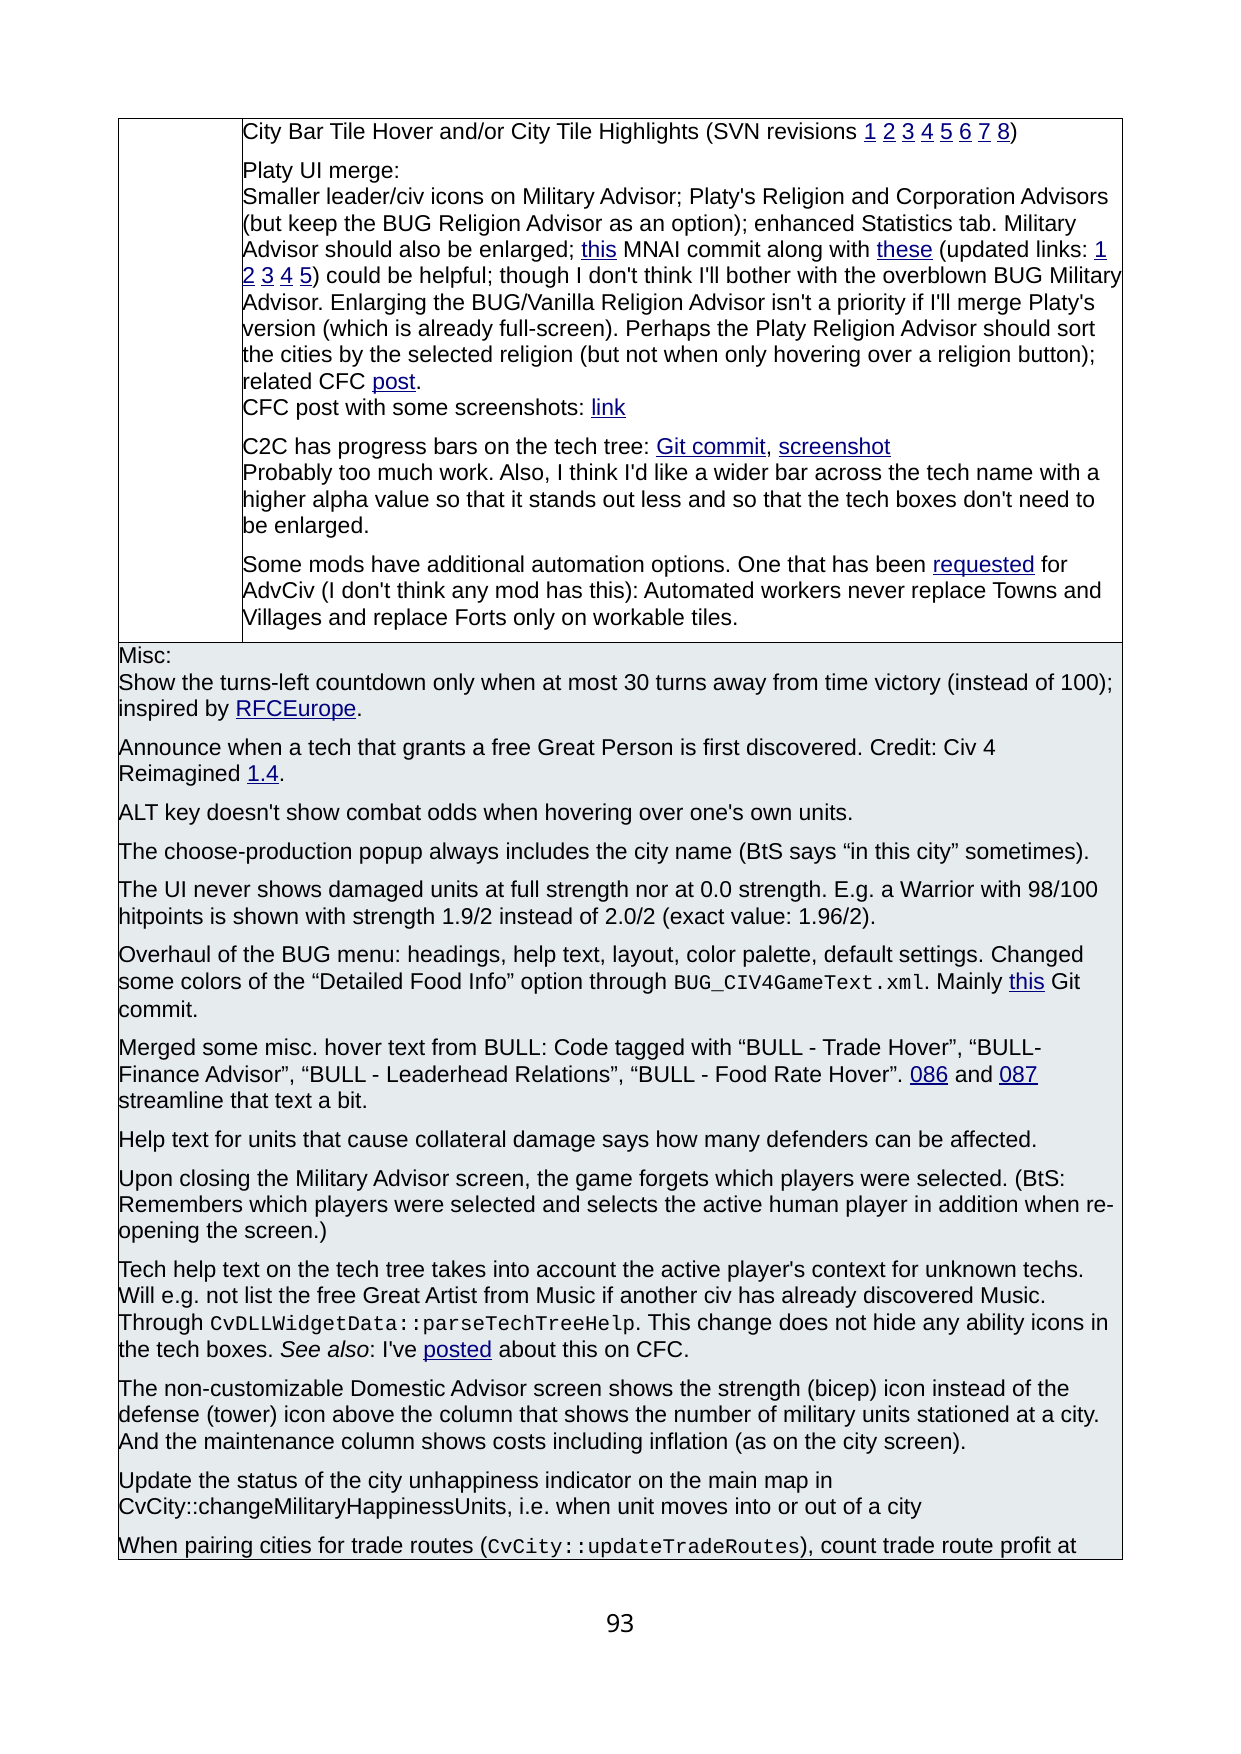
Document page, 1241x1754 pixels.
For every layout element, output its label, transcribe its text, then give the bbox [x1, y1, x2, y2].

table_cell Misc: Show the turns-left countdown only when at most 30 turns away from time victory (instead of 100); inspired by RFCEurope. Announce when a tech that grants a free Great Person is first discovered. Credit: Civ 4 Reimagined 1.4. ALT key doesn't show combat odds when hovering over one's own units. The choose-production popup always includes the city name (BtS says “in this city” sometimes). The UI never shows damaged units at full strength nor at 0.0 strength. E.g. a Warrior with 98/100 hitpoints is shown with strength 1.9/2 instead of 2.0/2 (exact value: 1.96/2). Overhaul of the BUG menu: headings, help text, layout, color palette, default settings. Changed some colors of the “Detailed Food Info” option through BUG_CIV4GameText.xml. Mainly this Git commit. Merged some misc. hover text from BULL: Code tagged with “BULL - Trade Hover”, “BULL- Finance Advisor”, “BULL - Leaderhead Relations”, “BULL - Food Rate Hover”. 086 and 087 streamline that text a bit. Help text for units that cause collateral damage says how many defenders can be affected. Upon closing the Military Advisor screen, the game forgets which players were selected. (BtS: Remembers which players were selected and selects the active human player in addition when re-opening the screen.) Tech help text on the tech tree takes into account the active player's context for unknown techs. Will e.g. not list the free Great Artist from Music if another civ has already discovered Music. Through CvDLLWidgetData::parseTechTreeHelp. This change does not hide any ability icons in the tech boxes. See also: I've posted about this on CFC. The non-customizable Domestic Advisor screen shows the strength (bicep) icon instead of the defense (tower) icon above the column that shows the number of military units stationed at a city. And the maintenance column shows costs including inflation (as on the city screen). Update the status of the city unhappiness indicator on the main map in CvCity::changeMilitaryHappinessUnits, i.e. when unit moves into or out of a city When pairing cities for trade routes (CvCity::updateTradeRoutes), count trade route profit at [119, 643, 1122, 1559]
table_cell City Bar Tile Hover and/or City Tile Highlights (SVN revisions 1 2 3 4 5 6 7 8) Platy UI merge: Smaller leader/civ icons on Military Advisor; Platy's Religion and Corporation Advisors (but keep the BUG Religion Advisor as an option); enhanced Statistics tab. Military Advisor should also be enlarged; this MNAI commit along with these (updated links: 1 2 3 4 5) could be helpful; though I don't think I'll bother with the overblown BUG Military Advisor. Enlarging the BUG/Vanilla Religion Advisor isn't a priority if I'll merge Platy's version (which is already full-screen). Perhaps the Platy Religion Advisor should sort the cities by the selected religion (but not when only hovering over a religion button); related CFC post. CFC post with some screenshots: link C2C has progress bars on the tech tree: Git commit, screenshot Probably too much work. Also, I think I'd like a wider bar across the tech name with a higher alpha value so that it stands out less and so that the tech boxes don't need to be enlarged. Some mods have additional automation options. One that has been requested for AdvCiv (I don't think any mod has this): Automated workers never replace Towns and Villages and replace Forts only on workable tiles. [243, 119, 1122, 642]
table_cell [119, 119, 242, 642]
